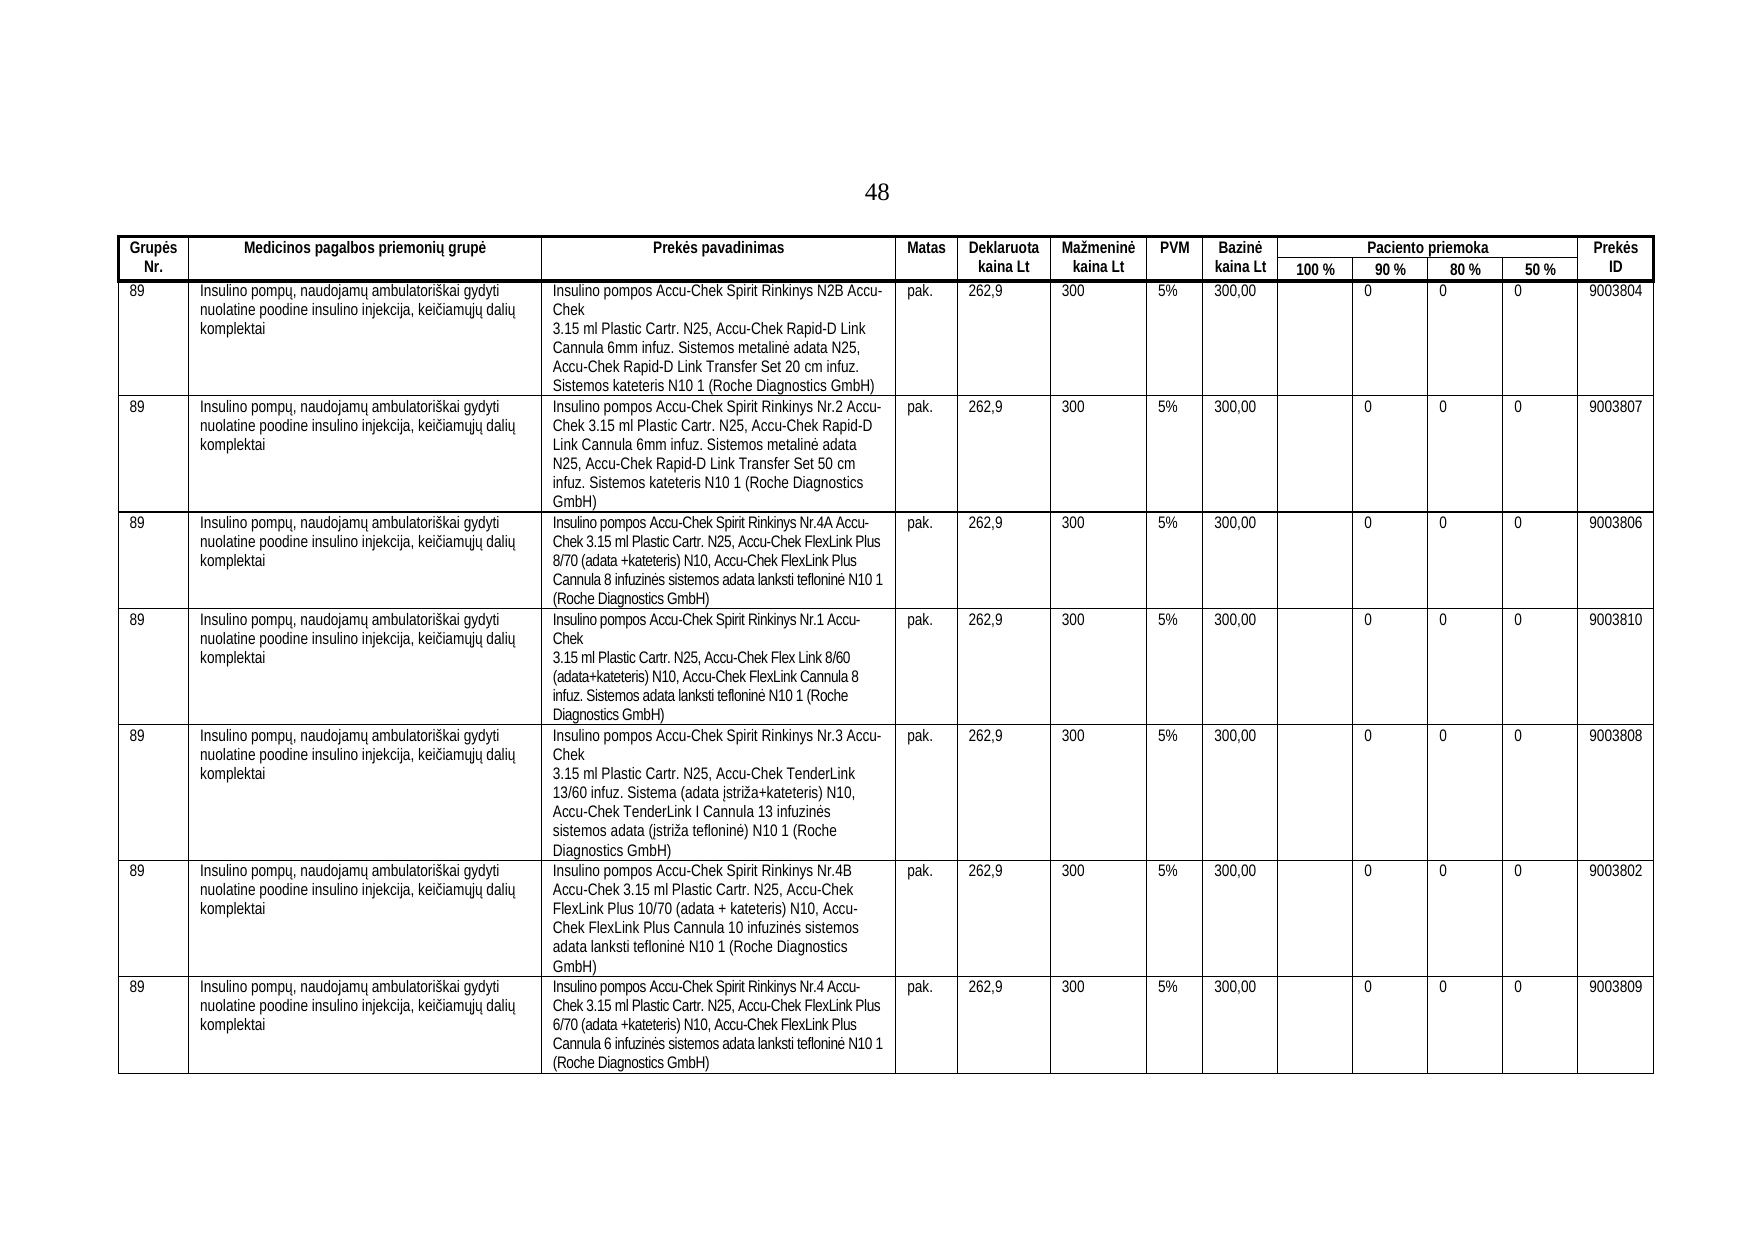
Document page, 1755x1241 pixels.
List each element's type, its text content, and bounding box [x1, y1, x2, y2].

table_cell Insulino pompų, naudojamų ambulatoriškai gydyti nuolatine poodine insulino injekcija, keičiamųjų dalių komplektai [189, 861, 541, 976]
table_cell 300,00 [1203, 283, 1277, 395]
table_cell 5% [1147, 283, 1202, 395]
table_cell 5% [1147, 977, 1202, 1072]
table_cell Insulino pompos Accu-Chek Spirit Rinkinys Nr.3 Accu-Chek 3.15 ml Plastic Cartr. N25, Accu-Chek TenderLink 13/60 infuz. Sistema (adata įstriža+kateteris) N10, Accu-Chek TenderLink I Cannula 13 infuzinės sistemos adata (įstriža tefloninė) N10 1 (Roche Diagnostics GmbH) [542, 725, 895, 859]
table_cell 50 % [1503, 258, 1577, 279]
table_cell [1278, 283, 1352, 395]
table_cell 0 [1428, 861, 1502, 976]
table_cell 89 [119, 861, 188, 976]
table_cell 89 [119, 977, 188, 1072]
table_cell 9003809 [1578, 977, 1653, 1072]
table_cell pak. [896, 861, 957, 976]
table_cell Insulino pompų, naudojamų ambulatoriškai gydyti nuolatine poodine insulino injekcija, keičiamųjų dalių komplektai [189, 977, 541, 1072]
table_cell 89 [119, 513, 188, 608]
table_cell 5% [1147, 396, 1202, 511]
table_cell 300 [1051, 977, 1146, 1072]
table_cell 0 [1503, 861, 1577, 976]
table_cell 90 % [1353, 258, 1427, 279]
table_cell 0 [1353, 283, 1427, 395]
table_cell Insulino pompų, naudojamų ambulatoriškai gydyti nuolatine poodine insulino injekcija, keičiamųjų dalių komplektai [189, 725, 541, 859]
table_header Mažmeninė kaina Lt [1051, 238, 1146, 279]
table_cell [1278, 609, 1352, 724]
table_cell 5% [1147, 513, 1202, 608]
table_cell 262,9 [958, 283, 1050, 395]
table_cell 262,9 [958, 977, 1050, 1072]
table_header Matas [896, 238, 957, 279]
table_cell 0 [1503, 396, 1577, 511]
table_cell pak. [896, 725, 957, 859]
table_cell 0 [1503, 513, 1577, 608]
table_cell 300,00 [1203, 609, 1277, 724]
table_cell 262,9 [958, 609, 1050, 724]
table_cell pak. [896, 396, 957, 511]
table_cell Insulino pompos Accu-Chek Spirit Rinkinys Nr.4 Accu-Chek 3.15 ml Plastic Cartr. N25, Accu-Chek FlexLink Plus 6/70 (adata +kateteris) N10, Accu-Chek FlexLink Plus Cannula 6 infuzinės sistemos adata lanksti tefloninė N10 1 (Roche Diagnostics GmbH) [542, 977, 895, 1072]
table_cell 0 [1353, 609, 1427, 724]
table_cell 300 [1051, 396, 1146, 511]
table_cell [1278, 513, 1352, 608]
table_header Grupės Nr. [120, 238, 188, 279]
table_cell Insulino pompos Accu-Chek Spirit Rinkinys Nr.1 Accu-Chek 3.15 ml Plastic Cartr. N25, Accu-Chek Flex Link 8/60 (adata+kateteris) N10, Accu-Chek FlexLink Cannula 8 infuz. Sistemos adata lanksti tefloninė N10 1 (Roche Diagnostics GmbH) [542, 609, 895, 724]
table_cell 0 [1428, 725, 1502, 859]
table_header Paciento priemoka [1278, 238, 1577, 257]
table_cell 5% [1147, 609, 1202, 724]
table_header Prekės pavadinimas [542, 238, 895, 279]
table_cell 300 [1051, 725, 1146, 859]
table_cell Insulino pompų, naudojamų ambulatoriškai gydyti nuolatine poodine insulino injekcija, keičiamųjų dalių komplektai [189, 396, 541, 511]
table_cell Insulino pompos Accu-Chek Spirit Rinkinys Nr.4B Accu-Chek 3.15 ml Plastic Cartr. N25, Accu-Chek FlexLink Plus 10/70 (adata + kateteris) N10, Accu-Chek FlexLink Plus Cannula 10 infuzinės sistemos adata lanksti tefloninė N10 1 (Roche Diagnostics GmbH) [542, 861, 895, 976]
table_cell pak. [896, 977, 957, 1072]
table_cell 89 [119, 396, 188, 511]
table_header Prekės ID [1578, 238, 1652, 279]
table_cell 300 [1051, 283, 1146, 395]
table_cell 9003810 [1578, 609, 1653, 724]
table_cell 89 [119, 283, 188, 395]
table_cell 262,9 [958, 861, 1050, 976]
table_cell 89 [119, 725, 188, 859]
table_cell [1278, 725, 1352, 859]
table_cell Insulino pompos Accu-Chek Spirit Rinkinys Nr.2 Accu-Chek 3.15 ml Plastic Cartr. N25, Accu-Chek Rapid-D Link Cannula 6mm infuz. Sistemos metalinė adata N25, Accu-Chek Rapid-D Link Transfer Set 50 cm infuz. Sistemos kateteris N10 1 (Roche Diagnostics GmbH) [542, 396, 895, 511]
table_header Deklaruota kaina Lt [958, 238, 1050, 279]
table_cell Insulino pompų, naudojamų ambulatoriškai gydyti nuolatine poodine insulino injekcija, keičiamųjų dalių komplektai [189, 513, 541, 608]
table_cell Insulino pompų, naudojamų ambulatoriškai gydyti nuolatine poodine insulino injekcija, keičiamųjų dalių komplektai [189, 283, 541, 395]
table_cell 100 % [1278, 258, 1352, 279]
table_cell 0 [1428, 609, 1502, 724]
table_cell 0 [1353, 396, 1427, 511]
table_cell pak. [896, 609, 957, 724]
table_cell pak. [896, 513, 957, 608]
table_cell 300,00 [1203, 977, 1277, 1072]
table_cell 0 [1353, 861, 1427, 976]
table_cell [1278, 977, 1352, 1072]
table_cell 300 [1051, 609, 1146, 724]
table_cell 89 [119, 609, 188, 724]
table_cell 0 [1503, 609, 1577, 724]
table_cell 0 [1428, 513, 1502, 608]
table_cell 0 [1353, 513, 1427, 608]
table_cell 300,00 [1203, 861, 1277, 976]
table_cell 9003806 [1578, 513, 1653, 608]
table_cell 300 [1051, 513, 1146, 608]
table_cell 5% [1147, 861, 1202, 976]
table_cell 0 [1428, 283, 1502, 395]
table_cell Insulino pompos Accu-Chek Spirit Rinkinys N2B Accu-Chek 3.15 ml Plastic Cartr. N25, Accu-Chek Rapid-D Link Cannula 6mm infuz. Sistemos metalinė adata N25, Accu-Chek Rapid-D Link Transfer Set 20 cm infuz. Sistemos kateteris N10 1 (Roche Diagnostics GmbH) [542, 283, 895, 395]
table_cell [1278, 396, 1352, 511]
table_cell Insulino pompų, naudojamų ambulatoriškai gydyti nuolatine poodine insulino injekcija, keičiamųjų dalių komplektai [189, 609, 541, 724]
table_cell 262,9 [958, 396, 1050, 511]
table_cell 9003807 [1578, 396, 1653, 511]
table_cell 0 [1503, 977, 1577, 1072]
table_header PVM [1147, 238, 1202, 279]
table_cell [1278, 861, 1352, 976]
table_cell 262,9 [958, 513, 1050, 608]
table_cell pak. [896, 283, 957, 395]
table_cell 9003808 [1578, 725, 1653, 859]
table_cell 300,00 [1203, 396, 1277, 511]
table_header Medicinos pagalbos priemonių grupė [189, 238, 541, 279]
table_cell 0 [1353, 977, 1427, 1072]
table_cell 9003802 [1578, 861, 1653, 976]
table_cell 0 [1353, 725, 1427, 859]
table_cell 0 [1503, 725, 1577, 859]
table_cell Insulino pompos Accu-Chek Spirit Rinkinys Nr.4A Accu-Chek 3.15 ml Plastic Cartr. N25, Accu-Chek FlexLink Plus 8/70 (adata +kateteris) N10, Accu-Chek FlexLink Plus Cannula 8 infuzinės sistemos adata lanksti tefloninė N10 1 (Roche Diagnostics GmbH) [542, 513, 895, 608]
table_cell 300,00 [1203, 725, 1277, 859]
table_header Bazinė kaina Lt [1203, 238, 1277, 279]
table_cell 0 [1428, 977, 1502, 1072]
table_cell 5% [1147, 725, 1202, 859]
table_cell 262,9 [958, 725, 1050, 859]
table_cell 300,00 [1203, 513, 1277, 608]
table_cell 80 % [1428, 258, 1502, 279]
table_cell 0 [1428, 396, 1502, 511]
table_cell 300 [1051, 861, 1146, 976]
table_cell 9003804 [1578, 283, 1653, 395]
table_cell 0 [1503, 283, 1577, 395]
